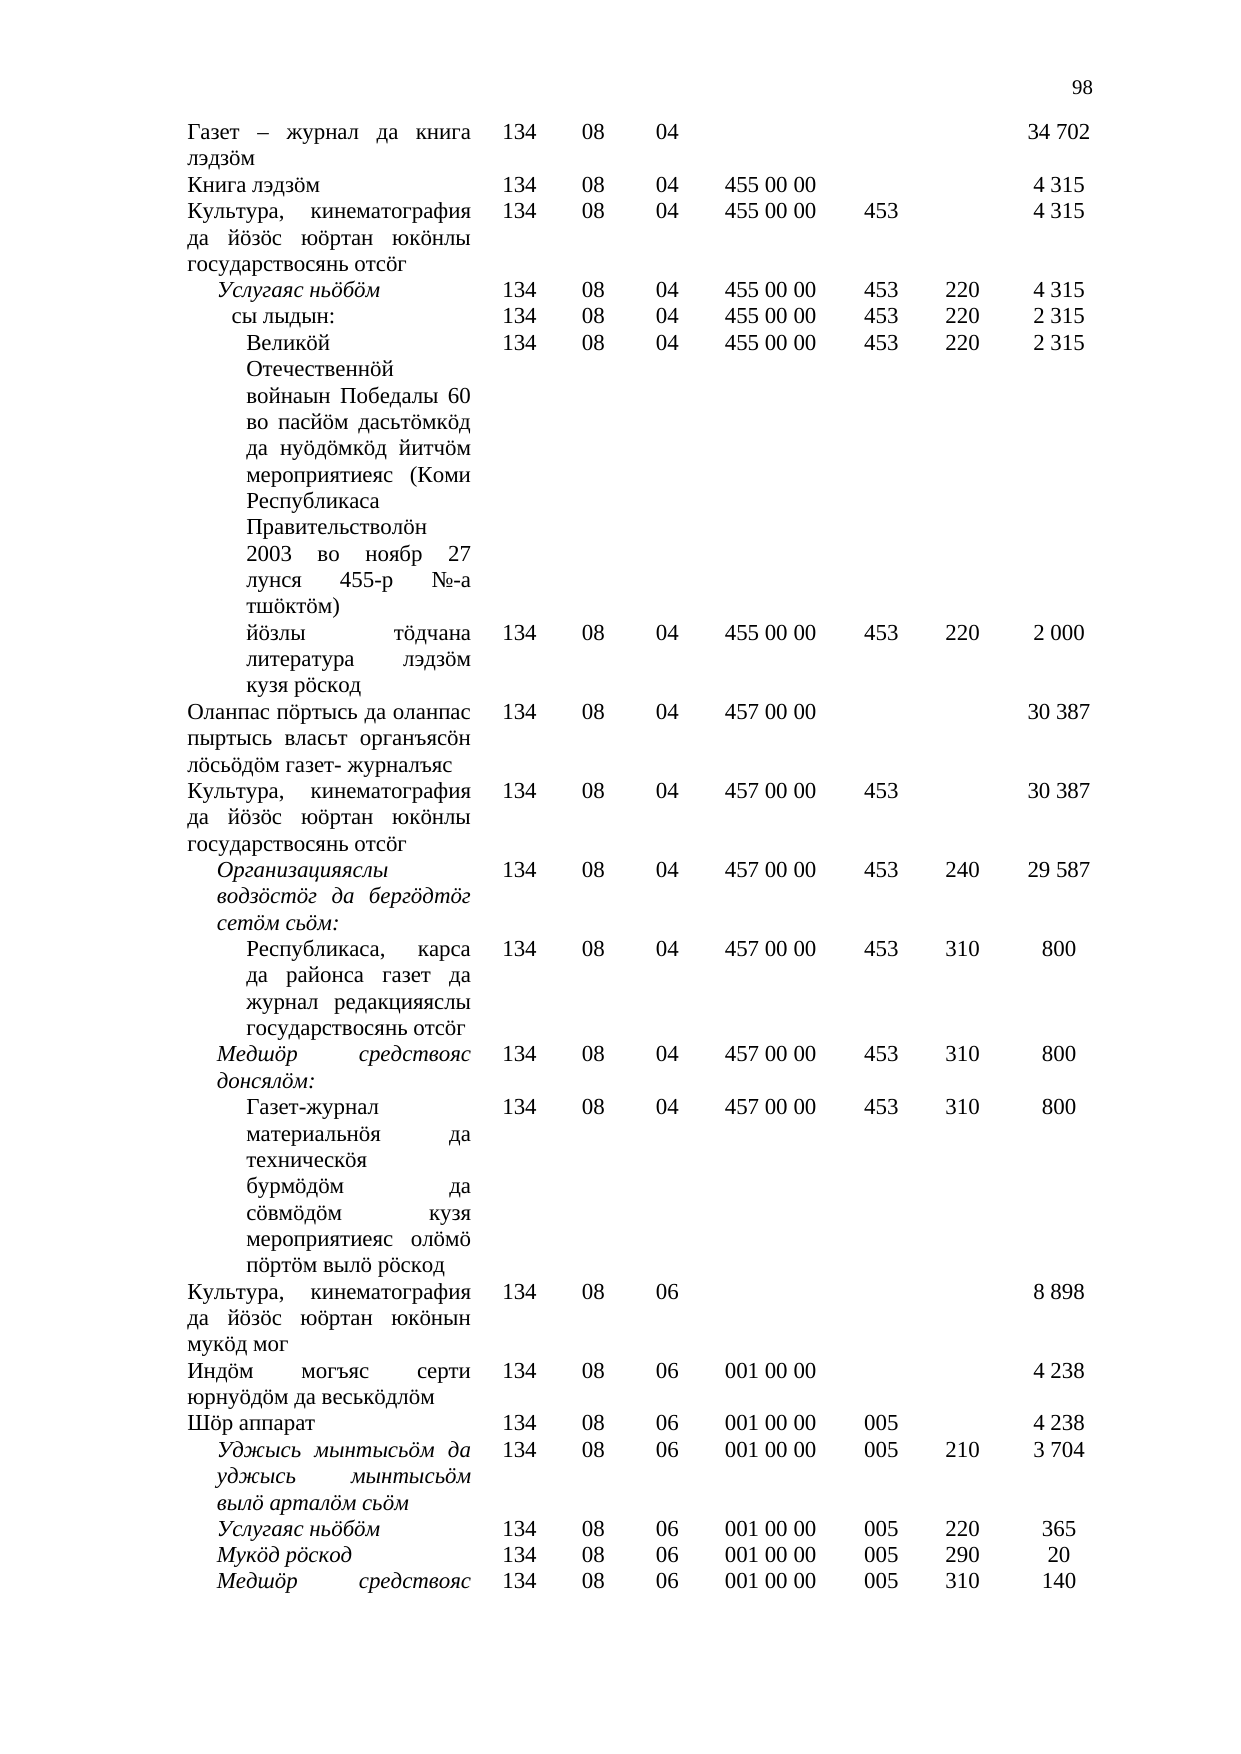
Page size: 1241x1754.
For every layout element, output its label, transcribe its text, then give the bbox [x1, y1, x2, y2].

table_cell 06 [630, 1357, 704, 1409]
table_cell 134 [482, 329, 556, 619]
table_cell Медшöр средствояс донсялöм: [176, 1041, 482, 1093]
table_cell Культура, кинематография да йöзöс юöртан юкöнлы государствосянь отсöг [176, 197, 482, 276]
table_cell 453 [837, 197, 925, 276]
table_cell 457 00 00 [704, 935, 837, 1041]
table_cell 453 [837, 777, 925, 856]
table_cell 005 [837, 1568, 925, 1594]
table_cell 06 [630, 1541, 704, 1568]
table_cell [925, 698, 999, 777]
table_cell 134 [482, 777, 556, 856]
table_cell 06 [630, 1410, 704, 1436]
table_cell 140 [999, 1568, 1118, 1594]
table_cell 30 387 [999, 698, 1118, 777]
table_cell 8 898 [999, 1278, 1118, 1357]
table_cell 06 [630, 1436, 704, 1515]
table_cell Услугаяс ньöбöм [176, 276, 482, 303]
table_cell 04 [630, 197, 704, 276]
table_cell 365 [999, 1515, 1118, 1541]
table_cell 457 00 00 [704, 777, 837, 856]
table_cell 457 00 00 [704, 1093, 837, 1278]
table_cell 455 00 00 [704, 171, 837, 197]
table_cell 08 [556, 619, 630, 698]
table_cell 04 [630, 935, 704, 1041]
table_cell 134 [482, 935, 556, 1041]
table_cell 001 00 00 [704, 1568, 837, 1594]
table_cell 2 315 [999, 329, 1118, 619]
table_cell 310 [925, 1568, 999, 1594]
table_cell 29 587 [999, 856, 1118, 935]
table_cell 134 [482, 1093, 556, 1278]
table_cell [925, 118, 999, 171]
table_cell 08 [556, 1410, 630, 1436]
table_cell 4 238 [999, 1410, 1118, 1436]
table_cell 005 [837, 1436, 925, 1515]
table_cell 08 [556, 777, 630, 856]
table_cell [704, 118, 837, 171]
table_cell 001 00 00 [704, 1410, 837, 1436]
table_cell 455 00 00 [704, 276, 837, 303]
table_cell 457 00 00 [704, 1041, 837, 1093]
table_cell 134 [482, 1278, 556, 1357]
table_cell Организацияяслы водзöстöг да бергöдтöг сетöм сьöм: [176, 856, 482, 935]
table_cell 4 315 [999, 276, 1118, 303]
table_cell 005 [837, 1541, 925, 1568]
table_cell 220 [925, 329, 999, 619]
table_cell Услугаяс ньöбöм [176, 1515, 482, 1541]
table_cell 134 [482, 1410, 556, 1436]
table_cell 08 [556, 118, 630, 171]
table_cell 001 00 00 [704, 1541, 837, 1568]
table_cell 134 [482, 698, 556, 777]
table_cell [925, 171, 999, 197]
table_cell 04 [630, 698, 704, 777]
table_cell 455 00 00 [704, 329, 837, 619]
table_cell 005 [837, 1410, 925, 1436]
table_cell [837, 698, 925, 777]
table_cell [837, 118, 925, 171]
table_cell Республикаса, карса да районса газет да журнал редакцияяслы государствосянь отсöг [176, 935, 482, 1041]
table_cell [837, 171, 925, 197]
table_cell Оланпас пöртысь да оланпас пыртысь власьт органъясöн лöсьöдöм газет- журналъяс [176, 698, 482, 777]
table_cell 134 [482, 1436, 556, 1515]
table_cell 08 [556, 1278, 630, 1357]
table_cell 290 [925, 1541, 999, 1568]
table_cell 453 [837, 1093, 925, 1278]
table_cell 08 [556, 171, 630, 197]
table_cell 4 315 [999, 197, 1118, 276]
table_cell 455 00 00 [704, 197, 837, 276]
table_cell 457 00 00 [704, 698, 837, 777]
table_cell 08 [556, 1515, 630, 1541]
table_cell [925, 1357, 999, 1409]
table_cell 04 [630, 777, 704, 856]
table_cell 457 00 00 [704, 856, 837, 935]
table_cell 134 [482, 1541, 556, 1568]
table_cell 800 [999, 1041, 1118, 1093]
table_cell 04 [630, 856, 704, 935]
table_cell 08 [556, 1541, 630, 1568]
table_cell 3 704 [999, 1436, 1118, 1515]
table_cell 453 [837, 303, 925, 329]
table_cell 08 [556, 1568, 630, 1594]
table_cell 453 [837, 856, 925, 935]
table_cell 08 [556, 1436, 630, 1515]
table_cell 310 [925, 1041, 999, 1093]
table_cell [925, 777, 999, 856]
table_cell 310 [925, 935, 999, 1041]
table_cell 453 [837, 1041, 925, 1093]
table_cell Великöй Отечественнöй войнаын Победалы 60 во пасйöм дасьтöмкöд да нуöдöмкöд йитчöм мероприятиеяс (Коми Республикаса Правительстволöн 2003 во ноябр 27 лунся 455-р №-а тшöктöм) [176, 329, 482, 619]
table_cell 134 [482, 118, 556, 171]
table_cell 04 [630, 118, 704, 171]
table_cell 08 [556, 1357, 630, 1409]
table_cell Индöм могъяс серти юрнуöдöм да веськöдлöм [176, 1357, 482, 1409]
table_cell 134 [482, 1568, 556, 1594]
table_cell 2 315 [999, 303, 1118, 329]
table_cell 20 [999, 1541, 1118, 1568]
table_cell 800 [999, 1093, 1118, 1278]
table_cell 08 [556, 856, 630, 935]
table_cell 04 [630, 171, 704, 197]
table_cell 134 [482, 171, 556, 197]
table_cell 455 00 00 [704, 303, 837, 329]
table_cell 310 [925, 1093, 999, 1278]
table_cell [925, 197, 999, 276]
table_cell Шöр аппарат [176, 1410, 482, 1436]
table_cell 220 [925, 619, 999, 698]
table_cell 134 [482, 276, 556, 303]
table_cell 04 [630, 303, 704, 329]
table_cell 001 00 00 [704, 1515, 837, 1541]
table_cell Уджысь мынтысьöм да уджысь мынтысьöм вылö арталöм сьöм [176, 1436, 482, 1515]
table_cell 08 [556, 276, 630, 303]
table_cell 134 [482, 303, 556, 329]
table_cell 08 [556, 698, 630, 777]
table_cell 30 387 [999, 777, 1118, 856]
table_cell 04 [630, 1093, 704, 1278]
table_cell 06 [630, 1515, 704, 1541]
table_cell 220 [925, 303, 999, 329]
table_cell 220 [925, 1515, 999, 1541]
table_cell 210 [925, 1436, 999, 1515]
table_cell сы лыдын: [176, 303, 482, 329]
table_cell 06 [630, 1278, 704, 1357]
table_cell 2 000 [999, 619, 1118, 698]
table_cell 08 [556, 197, 630, 276]
table_cell 455 00 00 [704, 619, 837, 698]
table_cell 08 [556, 329, 630, 619]
table_cell 220 [925, 276, 999, 303]
table_cell 001 00 00 [704, 1436, 837, 1515]
table_cell 4 315 [999, 171, 1118, 197]
table_cell 04 [630, 276, 704, 303]
table_cell 800 [999, 935, 1118, 1041]
table_cell 04 [630, 619, 704, 698]
table_cell 005 [837, 1515, 925, 1541]
table_cell 08 [556, 1041, 630, 1093]
table_cell 134 [482, 1357, 556, 1409]
table_cell 134 [482, 1515, 556, 1541]
table_cell 240 [925, 856, 999, 935]
table_cell Мукöд рöскод [176, 1541, 482, 1568]
table_cell 134 [482, 856, 556, 935]
table_cell Культура, кинематография да йöзöс юöртан юкöнлы государствосянь отсöг [176, 777, 482, 856]
table_cell 34 702 [999, 118, 1118, 171]
table_cell йöзлы тöдчана литература лэдзöм кузя рöскод [176, 619, 482, 698]
table_cell 08 [556, 1093, 630, 1278]
table_cell 134 [482, 619, 556, 698]
table_cell Газет-журнал материальнöя да техническöя бурмöдöм да сöвмöдöм кузя мероприятиеяс олöмö пöртöм вылö рöскод [176, 1093, 482, 1278]
table_cell Книга лэдзöм [176, 171, 482, 197]
table_cell 453 [837, 619, 925, 698]
table_cell 06 [630, 1568, 704, 1594]
table_cell 04 [630, 329, 704, 619]
table_cell 001 00 00 [704, 1357, 837, 1409]
table_cell 134 [482, 197, 556, 276]
table_cell 453 [837, 276, 925, 303]
table_cell Медшöр средствояс [176, 1568, 482, 1594]
table_cell 04 [630, 1041, 704, 1093]
table_cell [925, 1278, 999, 1357]
table_cell 08 [556, 935, 630, 1041]
table_cell Культура, кинематография да йöзöс юöртан юкöнын мукöд мог [176, 1278, 482, 1357]
table_cell 08 [556, 303, 630, 329]
table_cell [837, 1357, 925, 1409]
table_cell 453 [837, 935, 925, 1041]
table_cell 134 [482, 1041, 556, 1093]
table_cell [925, 1410, 999, 1436]
table_cell [704, 1278, 837, 1357]
table_cell 453 [837, 329, 925, 619]
table_cell Газет – журнал да книга лэдзöм [176, 118, 482, 171]
table_cell 4 238 [999, 1357, 1118, 1409]
table_cell [837, 1278, 925, 1357]
